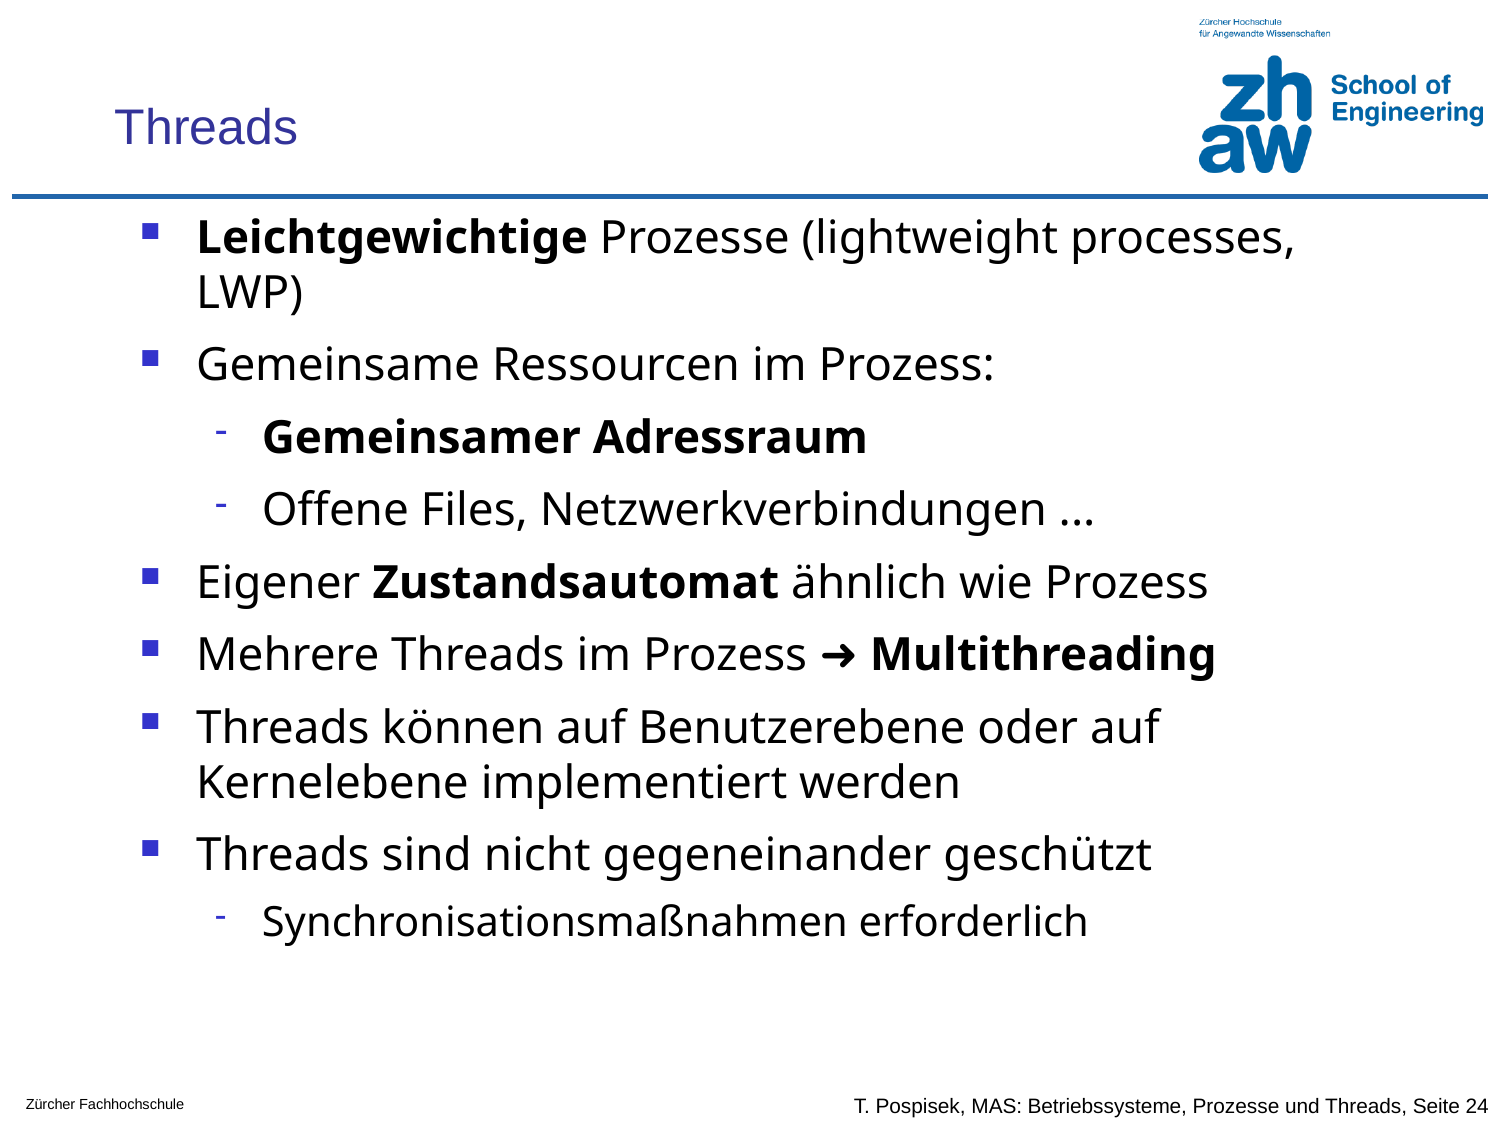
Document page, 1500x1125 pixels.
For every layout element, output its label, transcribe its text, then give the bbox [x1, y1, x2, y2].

list Leichtgewichtige Prozesse (lightweight processes, LWP) Gemeinsame Ressourcen im Prozess: Gemeinsamer Adressraum Offene Files, Netzwerkverbindungen ... Eigener Zustandsautomat ähnlich wie Prozess Mehrere Threads im Prozess ➜ Multithreading Threads können auf Benutzerebene oder auf Kernelebene implementiert werden Threads sind nicht gegeneinander geschützt Synchronisationsmaßnahmen erforderlich [125, 200, 1375, 1000]
title Threads [99, 50, 1379, 163]
picture [1199, 19, 1483, 173]
